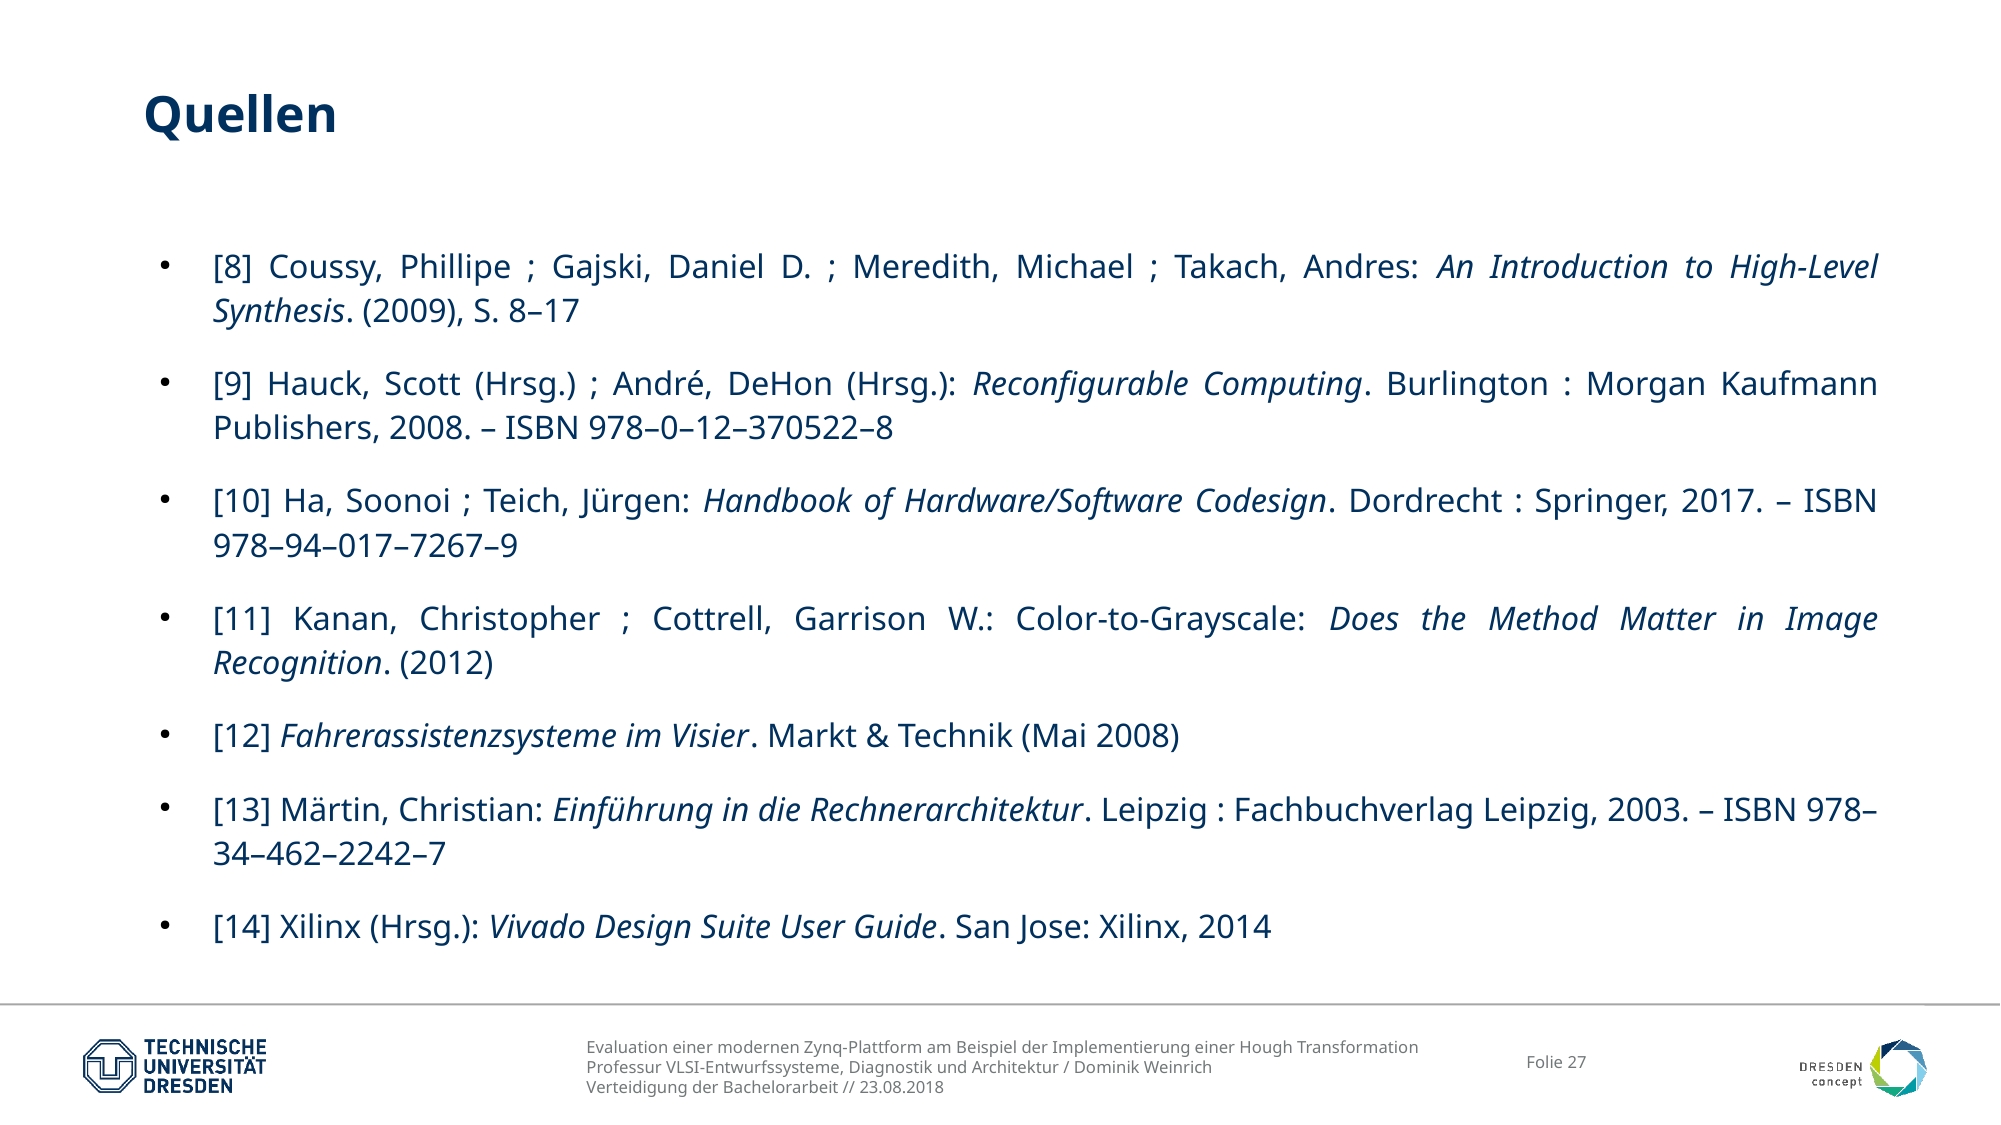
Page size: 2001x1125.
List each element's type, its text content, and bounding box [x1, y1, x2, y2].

title Quellen [143, 56, 1880, 169]
picture [83, 1039, 266, 1093]
picture [1800, 1039, 1927, 1097]
list [8] Coussy, Phillipe ; Gajski, Daniel D. ; Meredith, Michael ; Takach, Andres: An Introduction to High-Level Synthesis. (2009), S. 8–17 [9] Hauck, Scott (Hrsg.) ; André, DeHon (Hrsg.): Reconfigurable Computing. Burlington : Morgan Kaufmann Publishers, 2008. – ISBN 978–0–12–370522–8 [10] Ha, Soonoi ; Teich, Jürgen: Handbook of Hardware/Software Codesign. Dordrecht : Springer, 2017. – ISBN 978–94–017–7267–9 [11] Kanan, Christopher ; Cottrell, Garrison W.: Color-to-Grayscale: Does the Method Matter in Image Recognition. (2012) [12] Fahrerassistenzsysteme im Visier. Markt & Technik (Mai 2008) [13] Märtin, Christian: Einführung in die Rechnerarchitektur. Leipzig : Fachbuchverlag Leipzig, 2003. – ISBN 978–34–462–2242–7 [14] Xilinx (Hrsg.): Vivado Design Suite User Guide. San Jose: Xilinx, 2014 [143, 243, 1880, 957]
